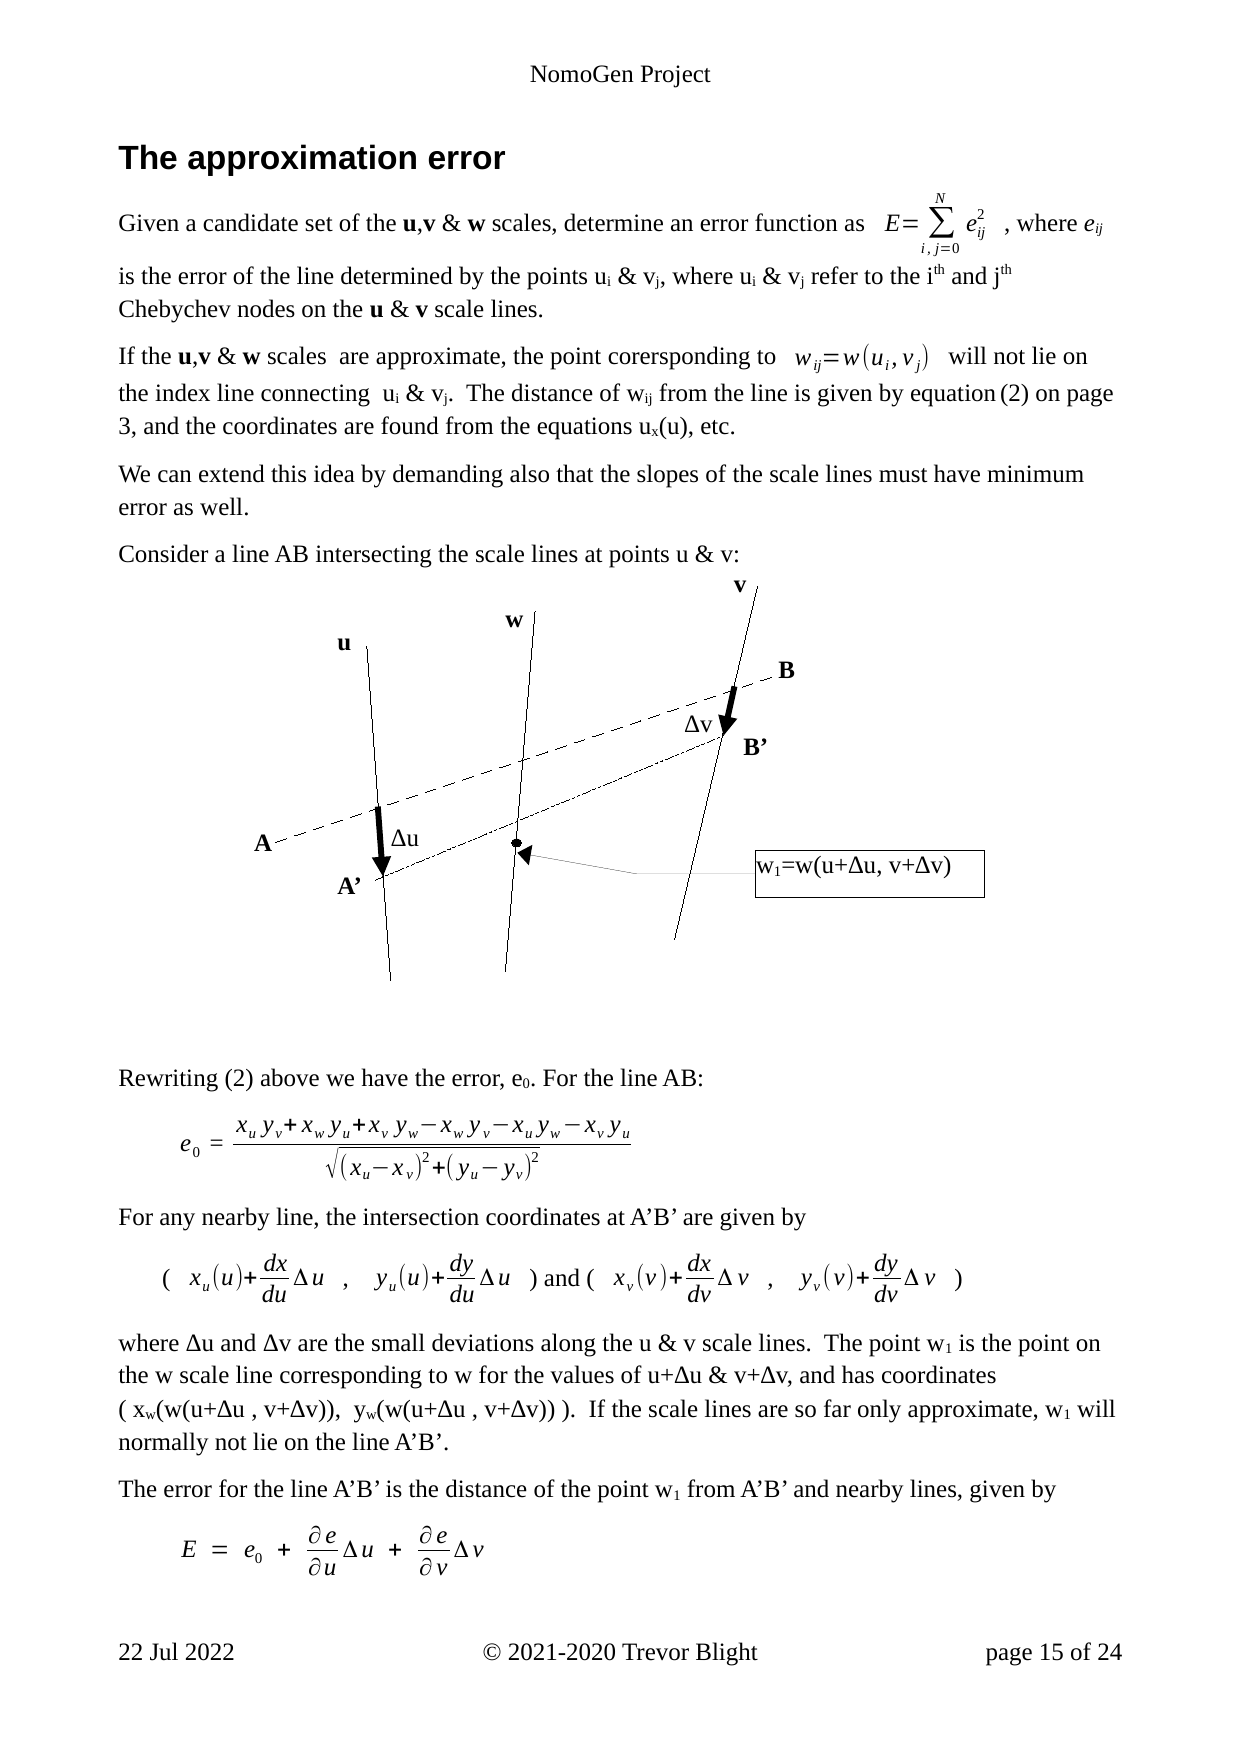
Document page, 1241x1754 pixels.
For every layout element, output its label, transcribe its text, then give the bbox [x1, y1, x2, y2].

text We can extend this idea by demanding also that the slopes of the scale lines must have minimum error as well. [118, 459, 1122, 521]
text Given a candidate set of the u,v & w scales, determine an error function as, where eij is the error of the line determined by the points ui & vj, where ui & vj refer to the ith and jth Chebychev nodes on the u & v scale lines. [118, 189, 1122, 323]
subtitle The approximation error [118, 138, 1122, 177]
text where Δu and Δv are the small deviations along the u & v scale lines. The point w1 is the point on the w scale line corresponding to w for the values of u+∆u & v+∆v, and has coordinates ( xw(w(u+∆u , v+∆v)), yw(w(u+∆u , v+∆v)) ). If the scale lines are so far only approximate, w1 will normally not lie on the line A’B’. [118, 1328, 1122, 1455]
text Consider a line AB intersecting the scale lines at points u & v: [118, 539, 1122, 568]
text If the u,v & w scales are approximate, the point corersponding towill not lie on the index line connecting ui & vj. The distance of wij from the line is given by equation (2) on page 3, and the coordinates are found from the equations ux(u), etc. [118, 341, 1122, 440]
text (, ) and (, ) [162, 1250, 1122, 1309]
text Rewriting (2) above we have the error, e0. For the line AB: [118, 1063, 1122, 1092]
text The error for the line A’B’ is the distance of the point w1 from A’B’ and nearby lines, given by [118, 1474, 1122, 1503]
text For any nearby line, the intersection coordinates at A’B’ are given by [118, 1202, 1122, 1231]
